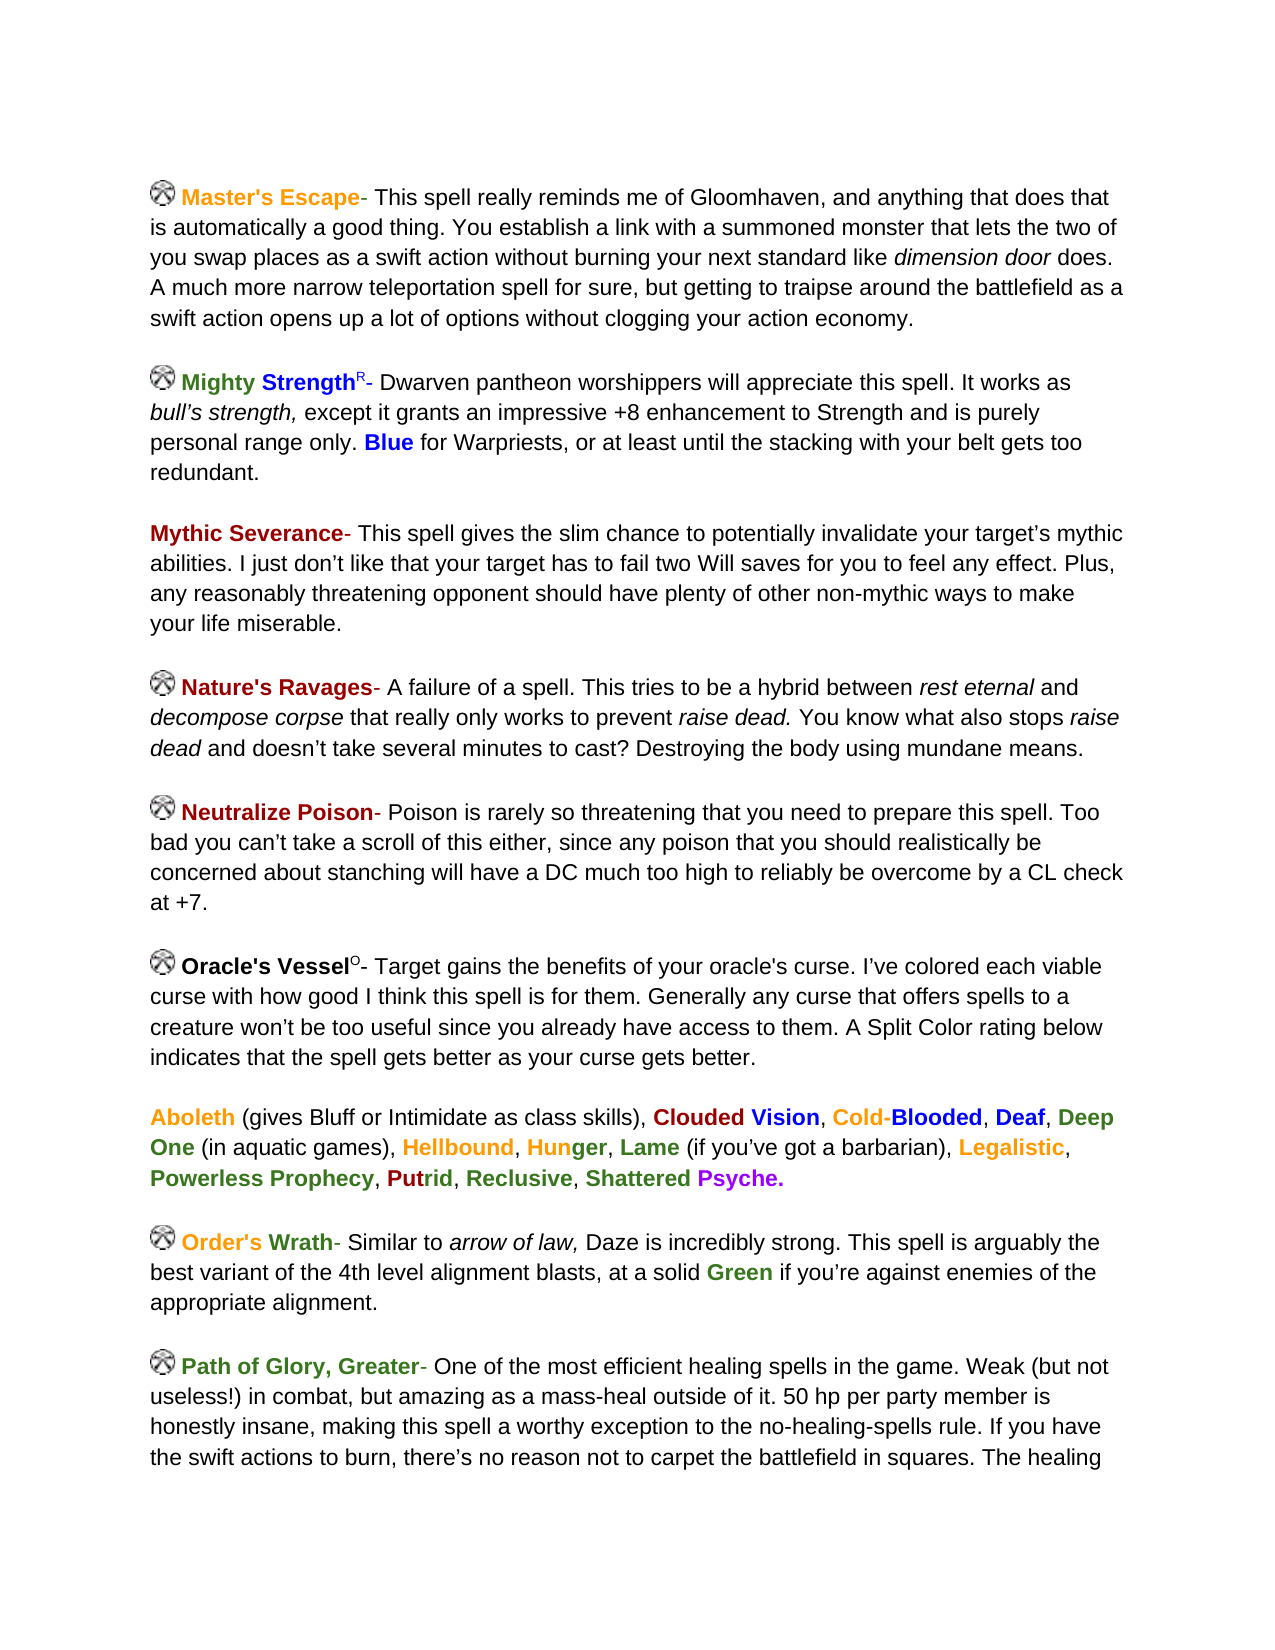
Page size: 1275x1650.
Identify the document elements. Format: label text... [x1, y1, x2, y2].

text Master's Escape- This spell really reminds me of Gloomhaven, and anything that does that is automatically a good thing. You establish a link with a summoned monster that lets the two of you swap places as a swift action without burning your next standard like dimension door does. A much more narrow teleportation spell for sure, but getting to traipse around the battlefield as a swift action opens up a lot of options without clogging your action economy. [150, 180, 1125, 331]
picture [150, 670, 175, 696]
text Mythic Severance- This spell gives the slim chance to potentially invalidate your target’s mythic abilities. I just don’t like that your target has to fail two Will saves for you to feel any effect. Plus, any reasonably threatening opponent should have plenty of other non-mythic ways to make your life miserable. [150, 519, 1125, 637]
text Path of Glory, Greater- One of the most efficient healing spells in the game. Weak (but not useless!) in combat, but amazing as a mass-heal outside of it. 50 hp per party member is honestly insane, making this spell a worthy exception to the no-healing-spells rule. If you have the swift actions to burn, there’s no reason not to carpet the battlefield in squares. The healing [150, 1349, 1125, 1470]
picture [150, 1349, 175, 1375]
text Order's Wrath- Similar to arrow of law, Daze is incredibly strong. This spell is arguably the best variant of the 4th level alignment blasts, at a solid Green if you’re against enemies of the appropriate alignment. [150, 1225, 1125, 1315]
text Aboleth (gives Bluff or Intimidate as class skills), Clouded Vision, Cold-Blooded, Deaf, Deep One (in aquatic games), Hellbound, Hunger, Lame (if you’ve got a barbarian), Legalistic, Powerless Prophecy, Putrid, Reclusive, Shattered Psyche. [150, 1104, 1125, 1191]
picture [150, 949, 175, 975]
text Nature's Ravages- A failure of a spell. This tries to be a hybrid between rest eternal and decompose corpse that really only works to prevent raise dead. You know what also stops raise dead and doesn’t take several minutes to cast? Destroying the body using mundane means. [150, 671, 1125, 761]
picture [150, 1225, 175, 1250]
picture [150, 365, 175, 390]
text Mighty StrengthR- Dwarven pantheon worshippers will appreciate this spell. It works as bull’s strength, except it grants an impressive +8 enhancement to Strength and is purely personal range only. Blue for Warpriests, or at least until the stacking with your belt gets too redundant. [150, 365, 1125, 486]
text Neutralize Poison- Poison is rarely so threatening that you need to prepare this spell. Too bad you can’t take a scroll of this either, since any poison that you should realistically be concerned about stanching will have a DC much too high to reliably be overcome by a CL check at +7. [150, 795, 1125, 916]
text Oracle's VesselO- Target gains the benefits of your oracle's curse. I’ve colored each viable curse with how good I think this spell is for them. Generally any curse that offers spells to a creature won’t be too useful since you already have access to them. A Split Color rating below indicates that the spell gets better as your curse gets better. [150, 949, 1125, 1070]
picture [150, 795, 175, 820]
picture [150, 180, 175, 206]
